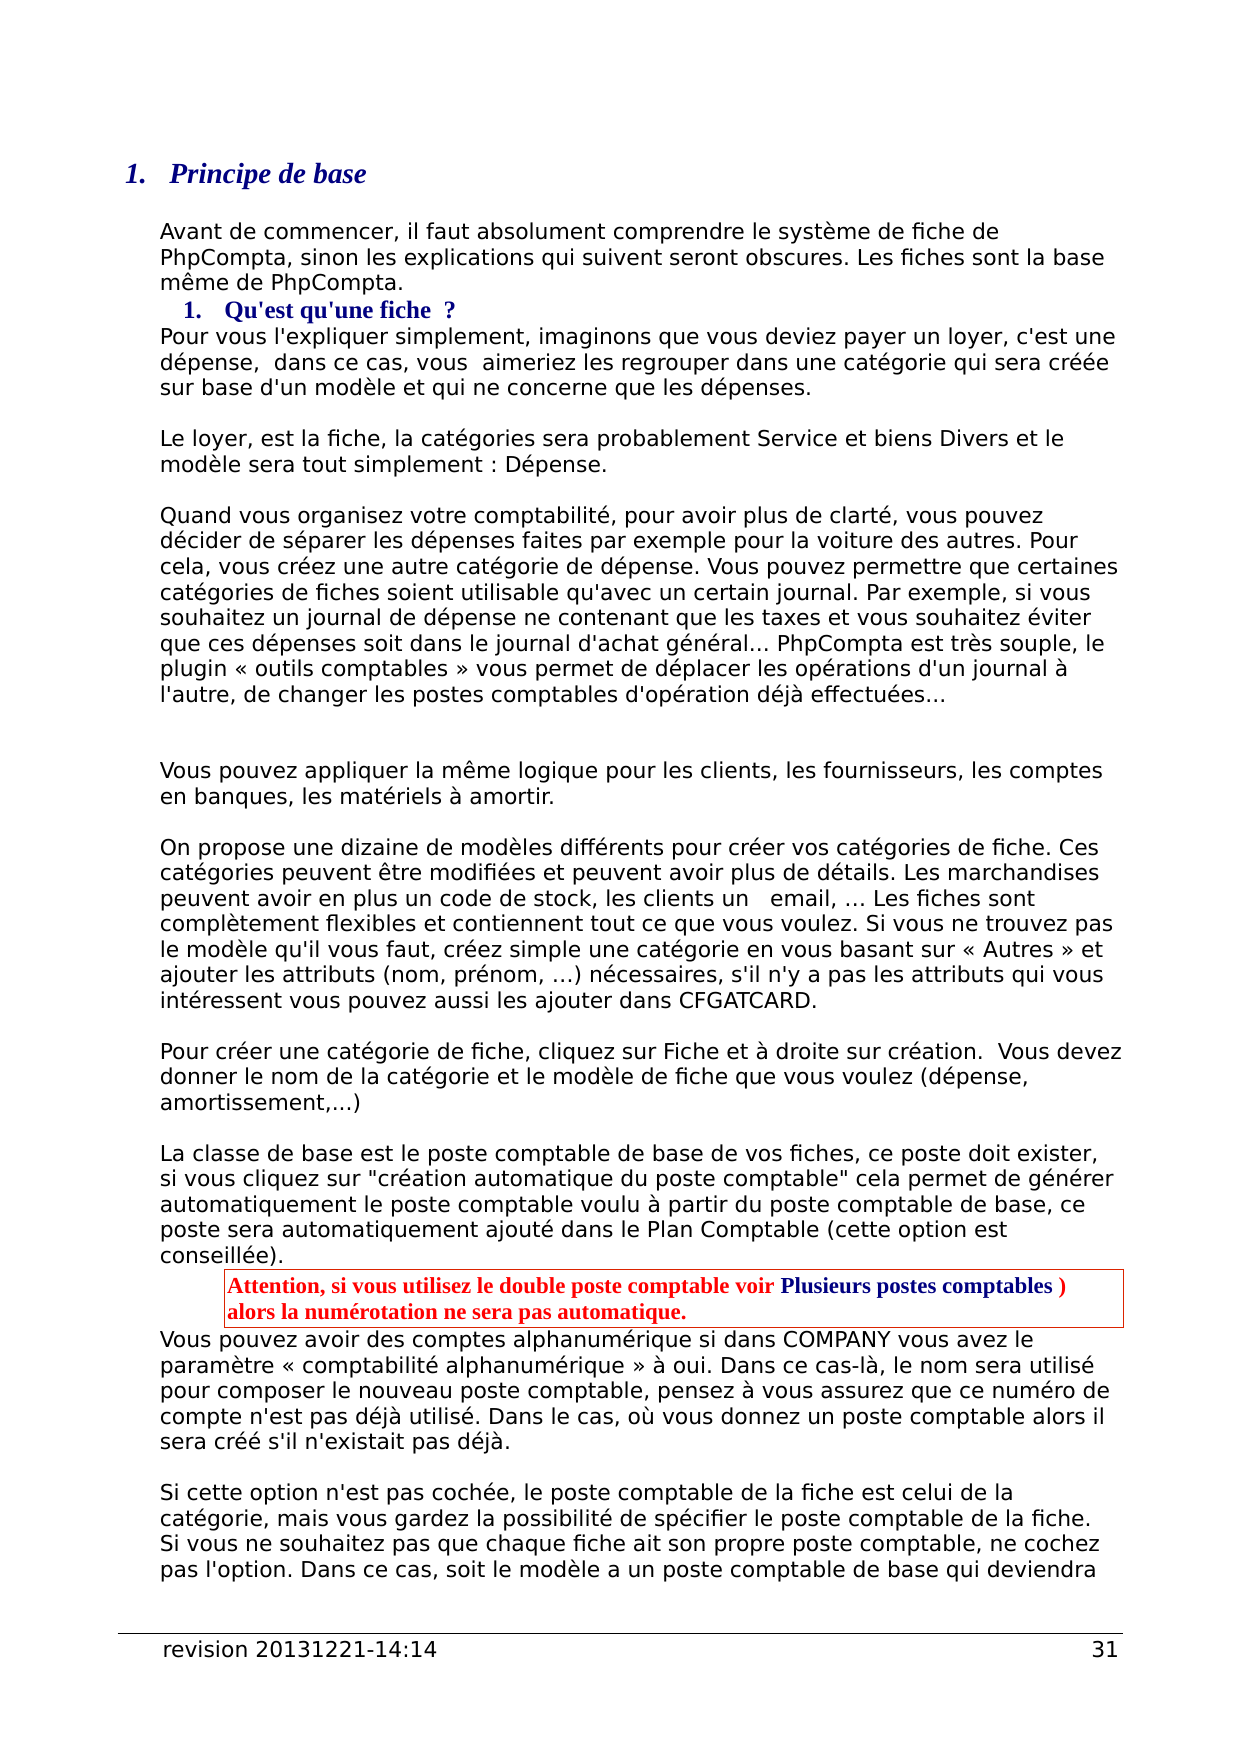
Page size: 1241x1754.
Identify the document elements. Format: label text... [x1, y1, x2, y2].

subtitle Qu'est qu'une fiche ? [177, 296, 1123, 324]
text Pour créer une catégorie de fiche, cliquez sur Fiche et à droite sur création. Vous devez donner le nom de la catégorie et le modèle de fiche que vous voulez (dépense, amortissement,...) [159, 1039, 1123, 1116]
text Avant de commencer, il faut absolument comprendre le système de fiche de PhpCompta, sinon les explications qui suivent seront obscures. Les fiches sont la base même de PhpCompta. [159, 219, 1123, 296]
text Si cette option n'est pas cochée, le poste comptable de la fiche est celui de la catégorie, mais vous gardez la possibilité de spécifier le poste comptable de la fiche. [159, 1481, 1123, 1532]
text Vous pouvez avoir des comptes alphanumérique si dans COMPANY vous avez le paramètre « comptabilité alphanumérique » à oui. Dans ce cas-là, le nom sera utilisé pour composer le nouveau poste comptable, pensez à vous assurez que ce numéro de compte n'est pas déjà utilisé. Dans le cas, où vous donnez un poste comptable alors il sera créé s'il n'existait pas déjà. [159, 1327, 1123, 1455]
text Quand vous organisez votre comptabilité, pour avoir plus de clarté, vous pouvez décider de séparer les dépenses faites par exemple pour la voiture des autres. Pour cela, vous créez une autre catégorie de dépense. Vous pouvez permettre que certaines catégories de fiches soient utilisable qu'avec un certain journal. Par exemple, si vous souhaitez un journal de dépense ne contenant que les taxes et vous souhaitez éviter que ces dépenses soit dans le journal d'achat général... PhpCompta est très souple, le plugin « outils comptables » vous permet de déplacer les opérations d'un journal à l'autre, de changer les postes comptables d'opération déjà effectuées... [159, 503, 1123, 707]
text On propose une dizaine de modèles différents pour créer vos catégories de fiche. Ces catégories peuvent être modifiées et peuvent avoir plus de détails. Les marchandises peuvent avoir en plus un code de stock, les clients un email, … Les fiches sont complètement flexibles et contiennent tout ce que vous voulez. Si vous ne trouvez pas le modèle qu'il vous faut, créez simple une catégorie en vous basant sur « Autres » et ajouter les attributs (nom, prénom, …) nécessaires, s'il n'y a pas les attributs qui vous intéressent vous pouvez aussi les ajouter dans CFGATCARD. [159, 835, 1123, 1013]
text Vous pouvez appliquer la même logique pour les clients, les fournisseurs, les comptes en banques, les matériels à amortir. [159, 758, 1123, 809]
subtitle Principe de base [117, 156, 1123, 189]
text Le loyer, est la fiche, la catégories sera probablement Service et biens Divers et le modèle sera tout simplement : Dépense. [159, 426, 1123, 477]
text Si vous ne souhaitez pas que chaque fiche ait son propre poste comptable, ne cochez pas l'option. Dans ce cas, soit le modèle a un poste comptable de base qui deviendra [159, 1532, 1123, 1583]
text Pour vous l'expliquer simplement, imaginons que vous deviez payer un loyer, c'est une dépense, dans ce cas, vous aimeriez les regrouper dans une catégorie qui sera créée sur base d'un modèle et qui ne concerne que les dépenses. [159, 324, 1123, 401]
text La classe de base est le poste comptable de base de vos fiches, ce poste doit exister, si vous cliquez sur "création automatique du poste comptable" cela permet de générer automatiquement le poste comptable voulu à partir du poste comptable de base, ce poste sera automatiquement ajouté dans le Plan Comptable (cette option est conseillée). [159, 1141, 1123, 1269]
text Attention, si vous utilisez le double poste comptable voir Plusieurs postes comptables ) alors la numérotation ne sera pas automatique. [225, 1270, 1123, 1327]
